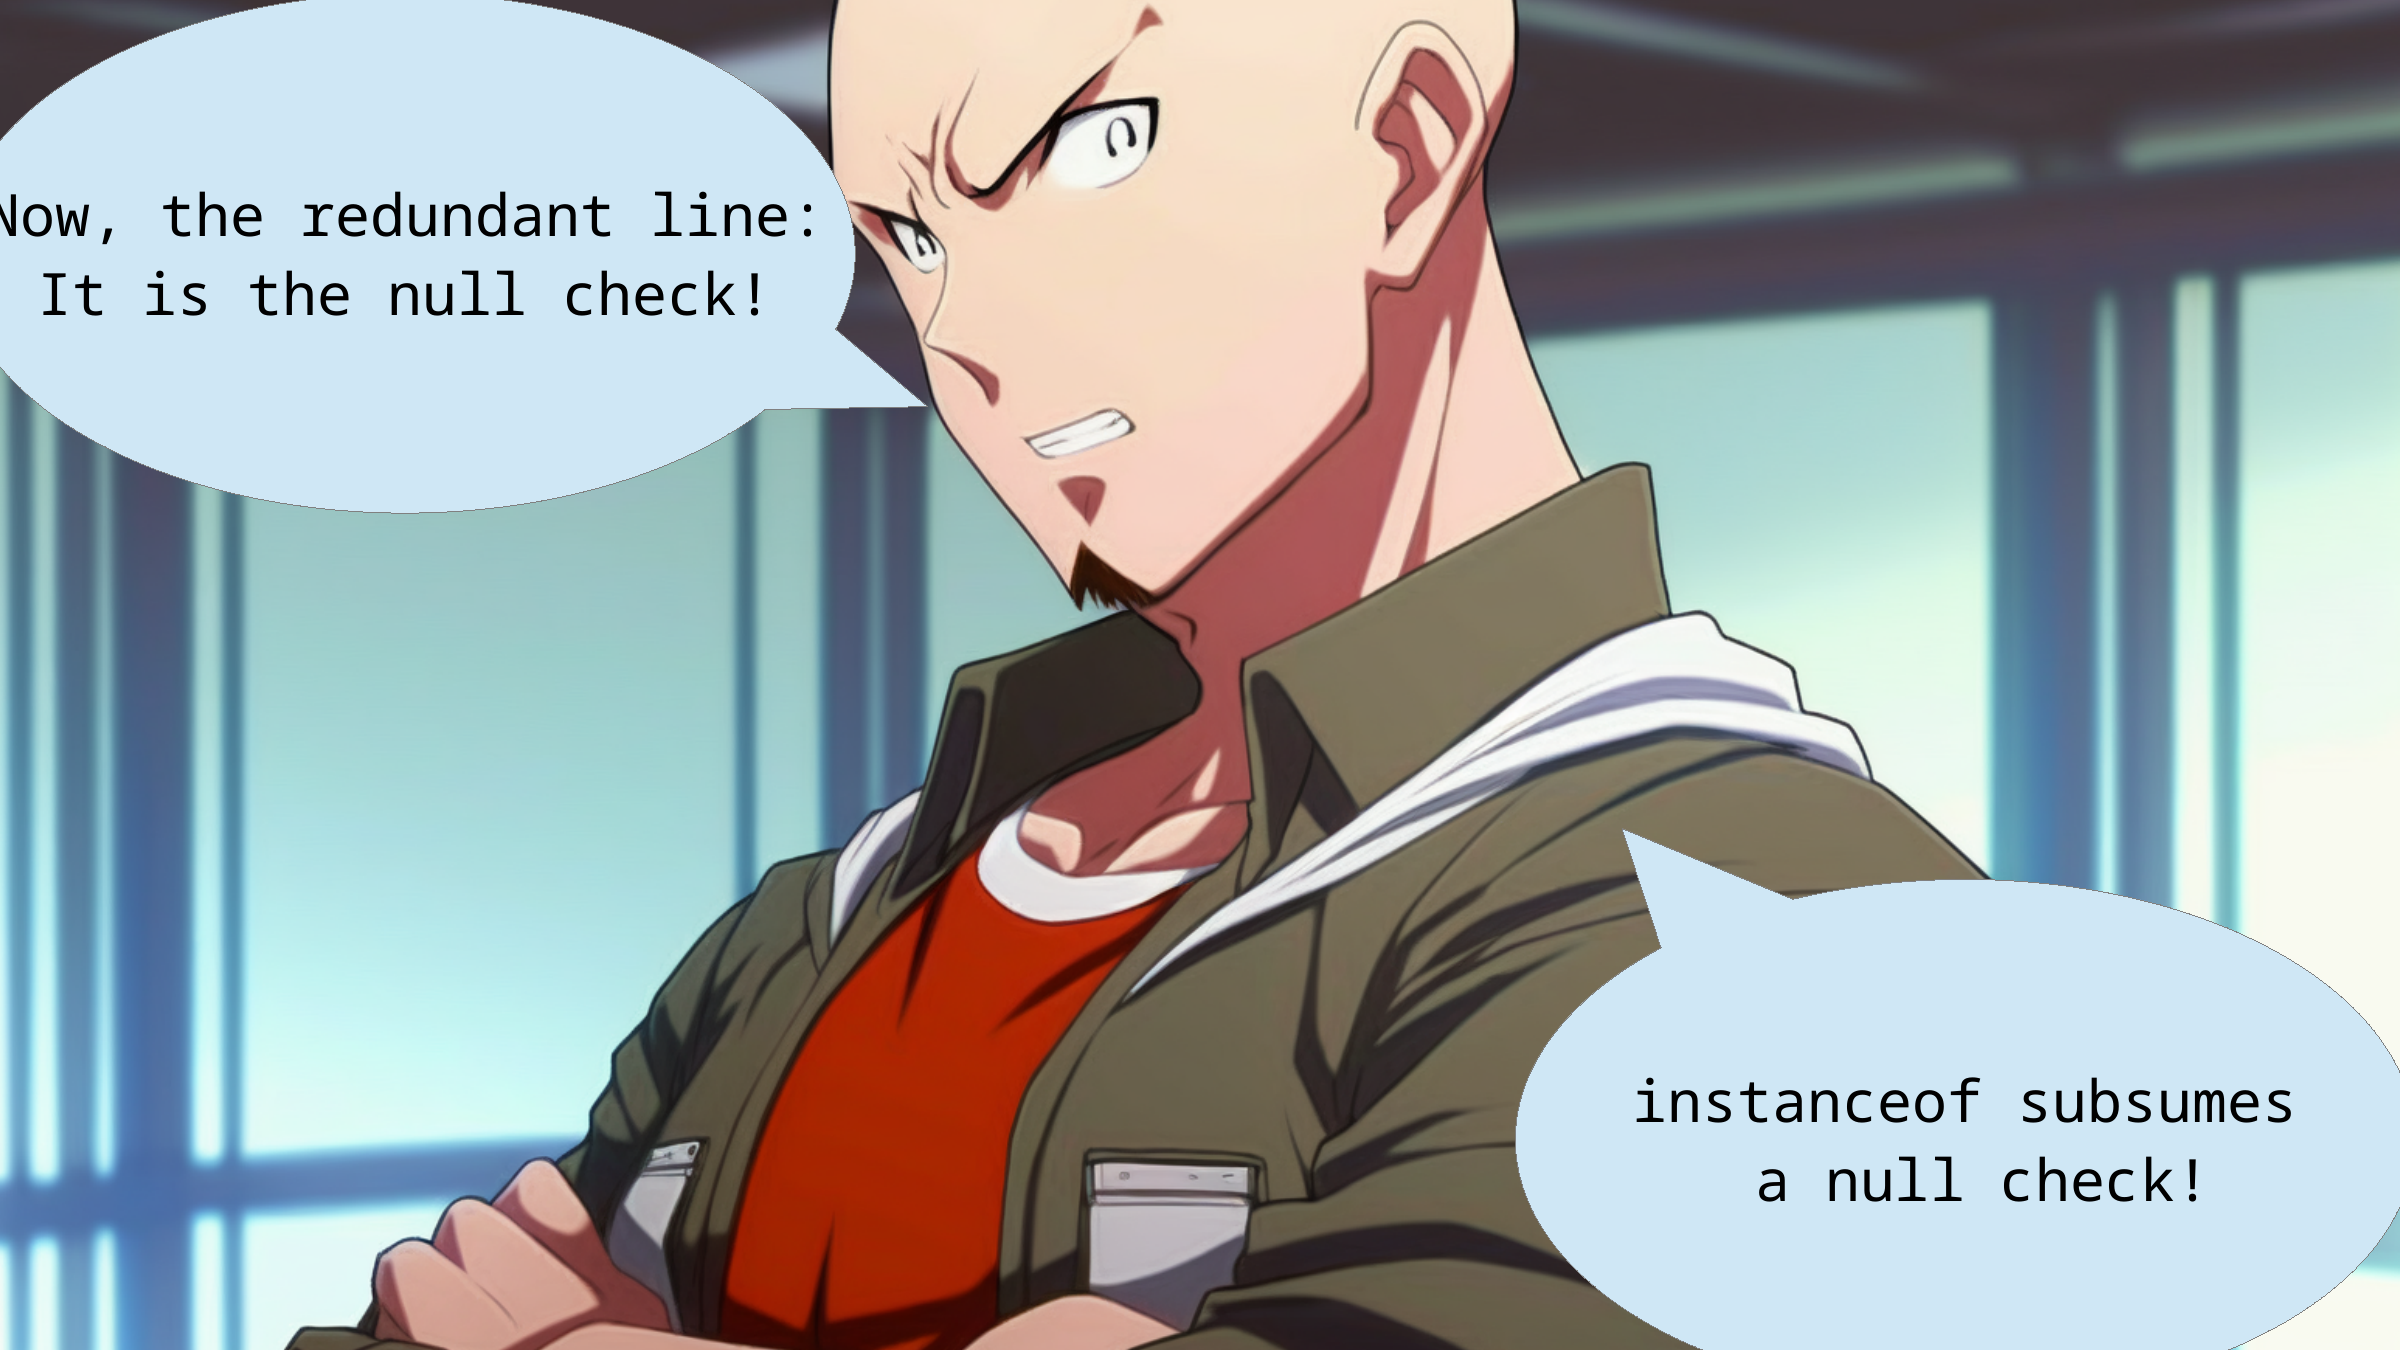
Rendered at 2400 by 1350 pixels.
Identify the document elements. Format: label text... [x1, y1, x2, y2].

picture [0, 0, 2400, 1350]
text_box Now, the redundant line: It is the null check! [0, 0, 928, 514]
text_box instanceof subsumes a null check! [1515, 828, 2400, 1350]
picture [0, 0, 298, 139]
picture [2231, 1209, 2400, 1350]
